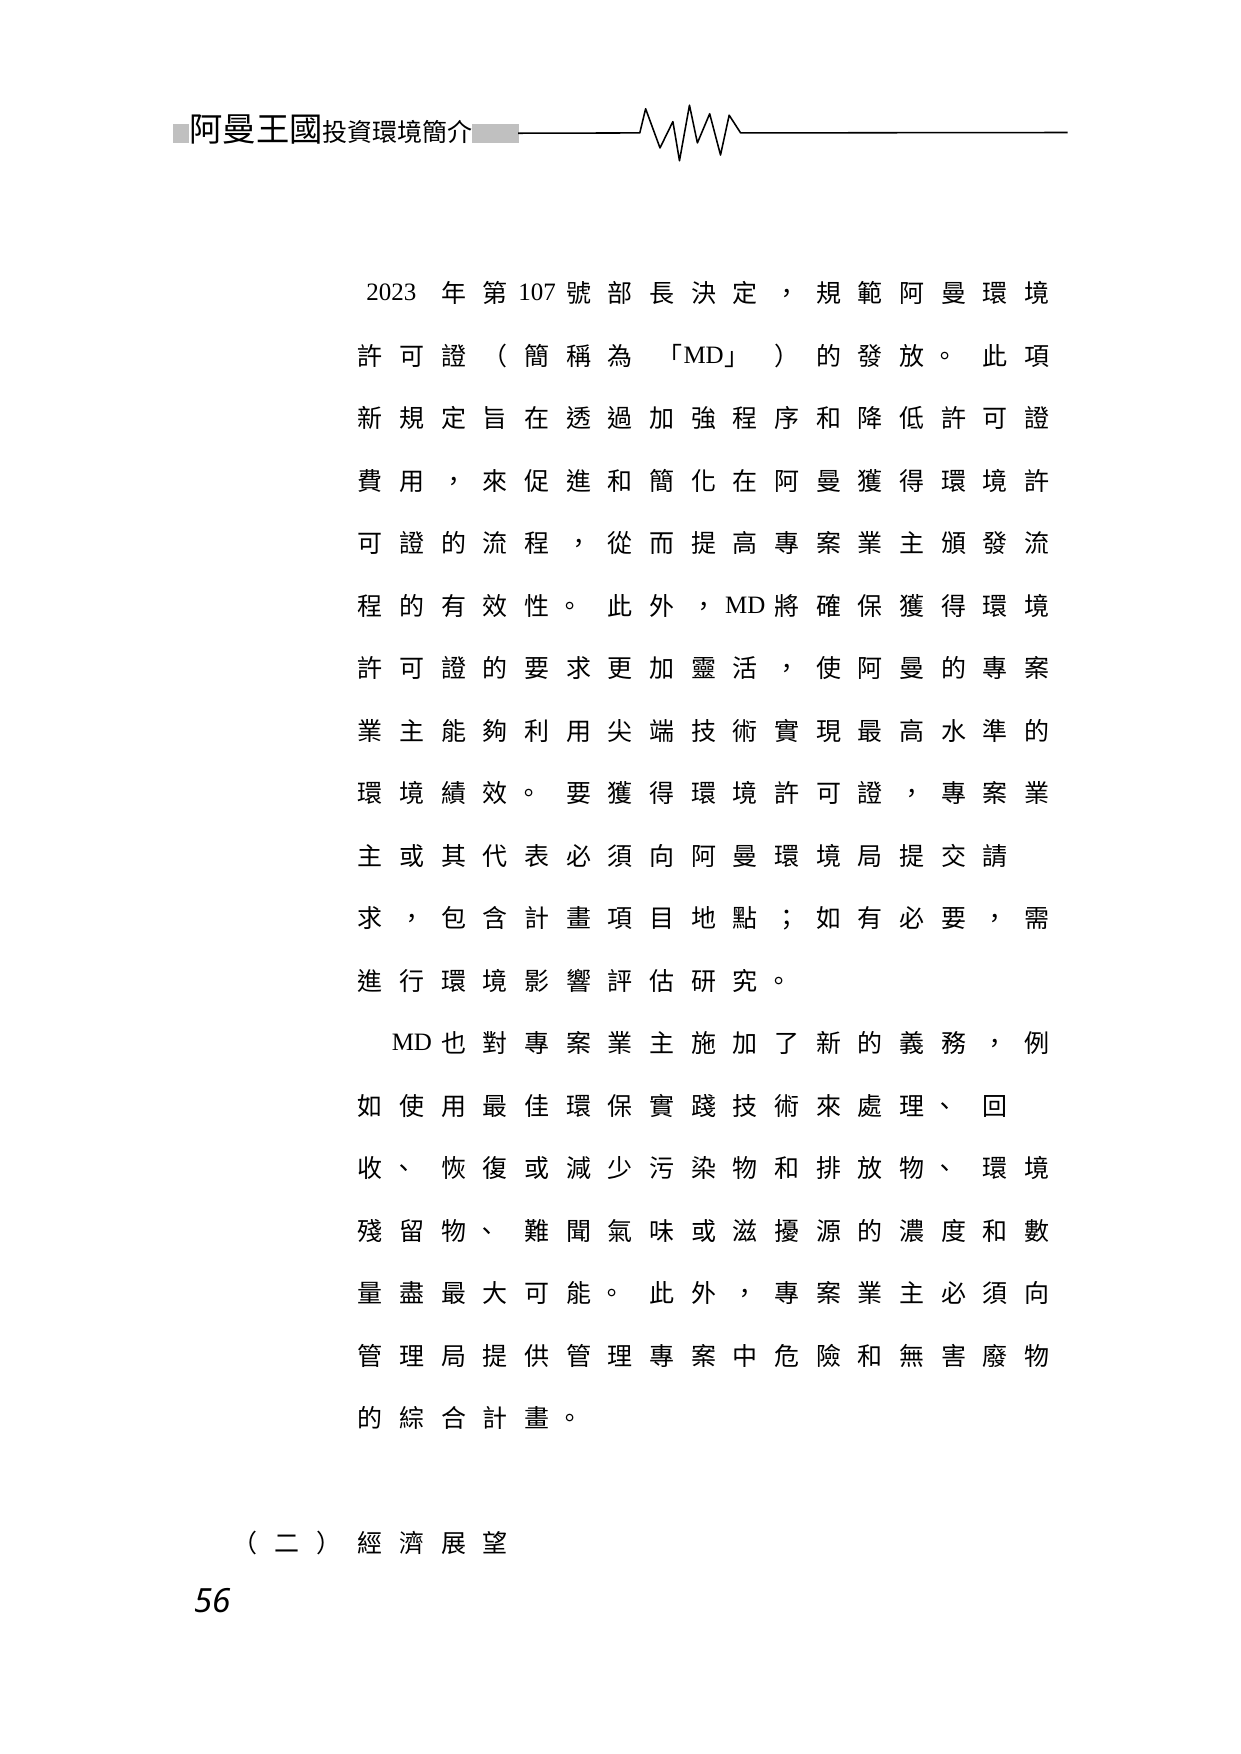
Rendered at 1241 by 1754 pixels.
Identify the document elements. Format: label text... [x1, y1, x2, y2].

text 2023年第107號部長決定，規範阿曼環境許可證（簡稱為「MD」）的發放。此項新規定旨在透過加強程序和降低許可證費用，來促進和簡化在阿曼獲得環境許可證的流程，從而提高專案業主頒發流程的有效性。此外，MD將確保獲得環境許可證的要求更加靈活，使阿曼的專案業主能夠利用尖端技術實現最高水準的環境績效。要獲得環境許可證，專案業主或其代表必須向阿曼環境局提交請求，包含計畫項目地點；如有必要，需進行環境影響評估研究。 [330, 250, 1058, 1000]
text MD也對專案業主施加了新的義務，例如使用最佳環保實踐技術來處理、回收、恢復或減少污染物和排放物、環境殘留物、難聞氣味或滋擾源的濃度和數量盡最大可能。此外，專案業主必須向管理局提供管理專案中危險和無害廢物的綜合計畫。 [330, 1000, 1058, 1438]
text （二）經濟展望 [207, 1500, 1058, 1563]
